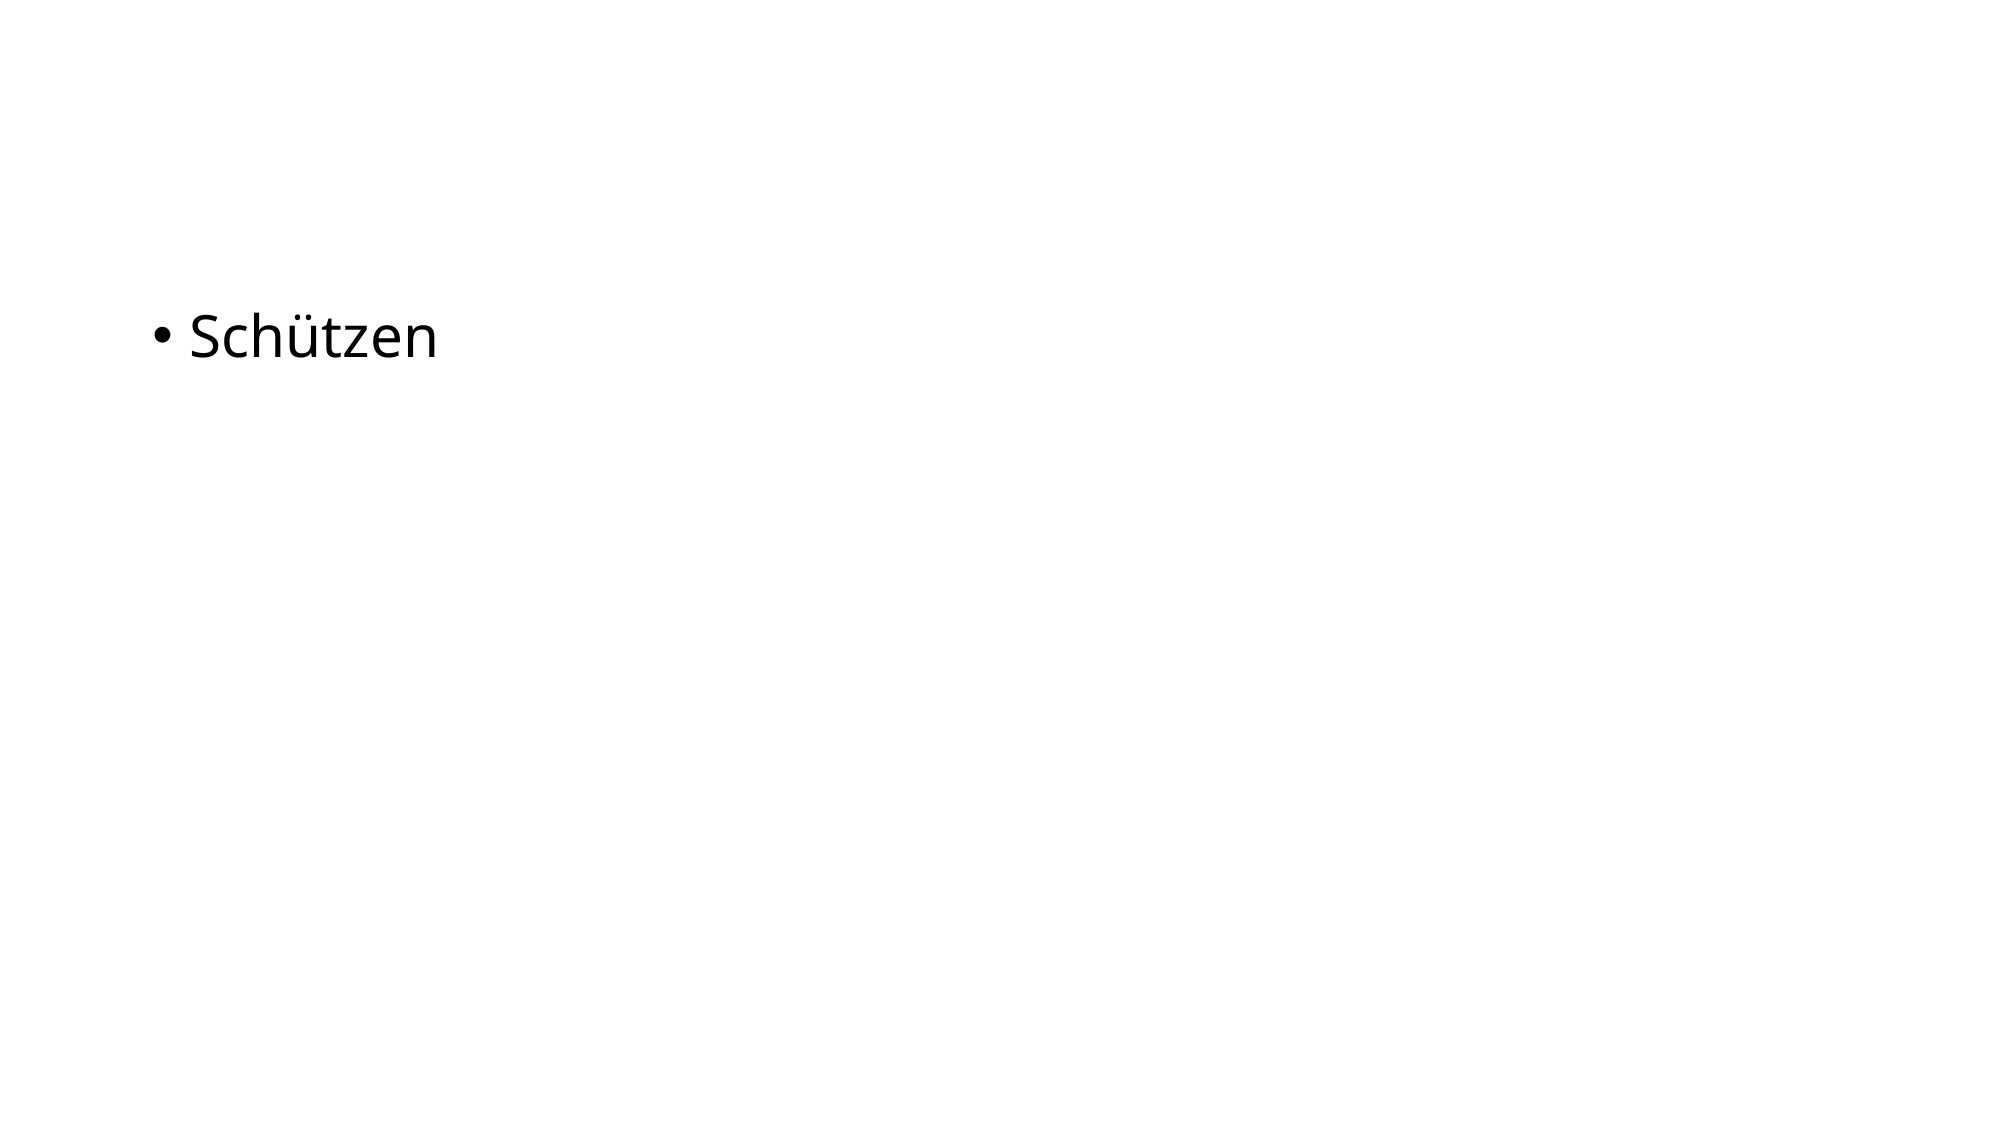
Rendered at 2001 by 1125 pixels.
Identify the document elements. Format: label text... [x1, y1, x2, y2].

list Schützen [137, 299, 1863, 1014]
